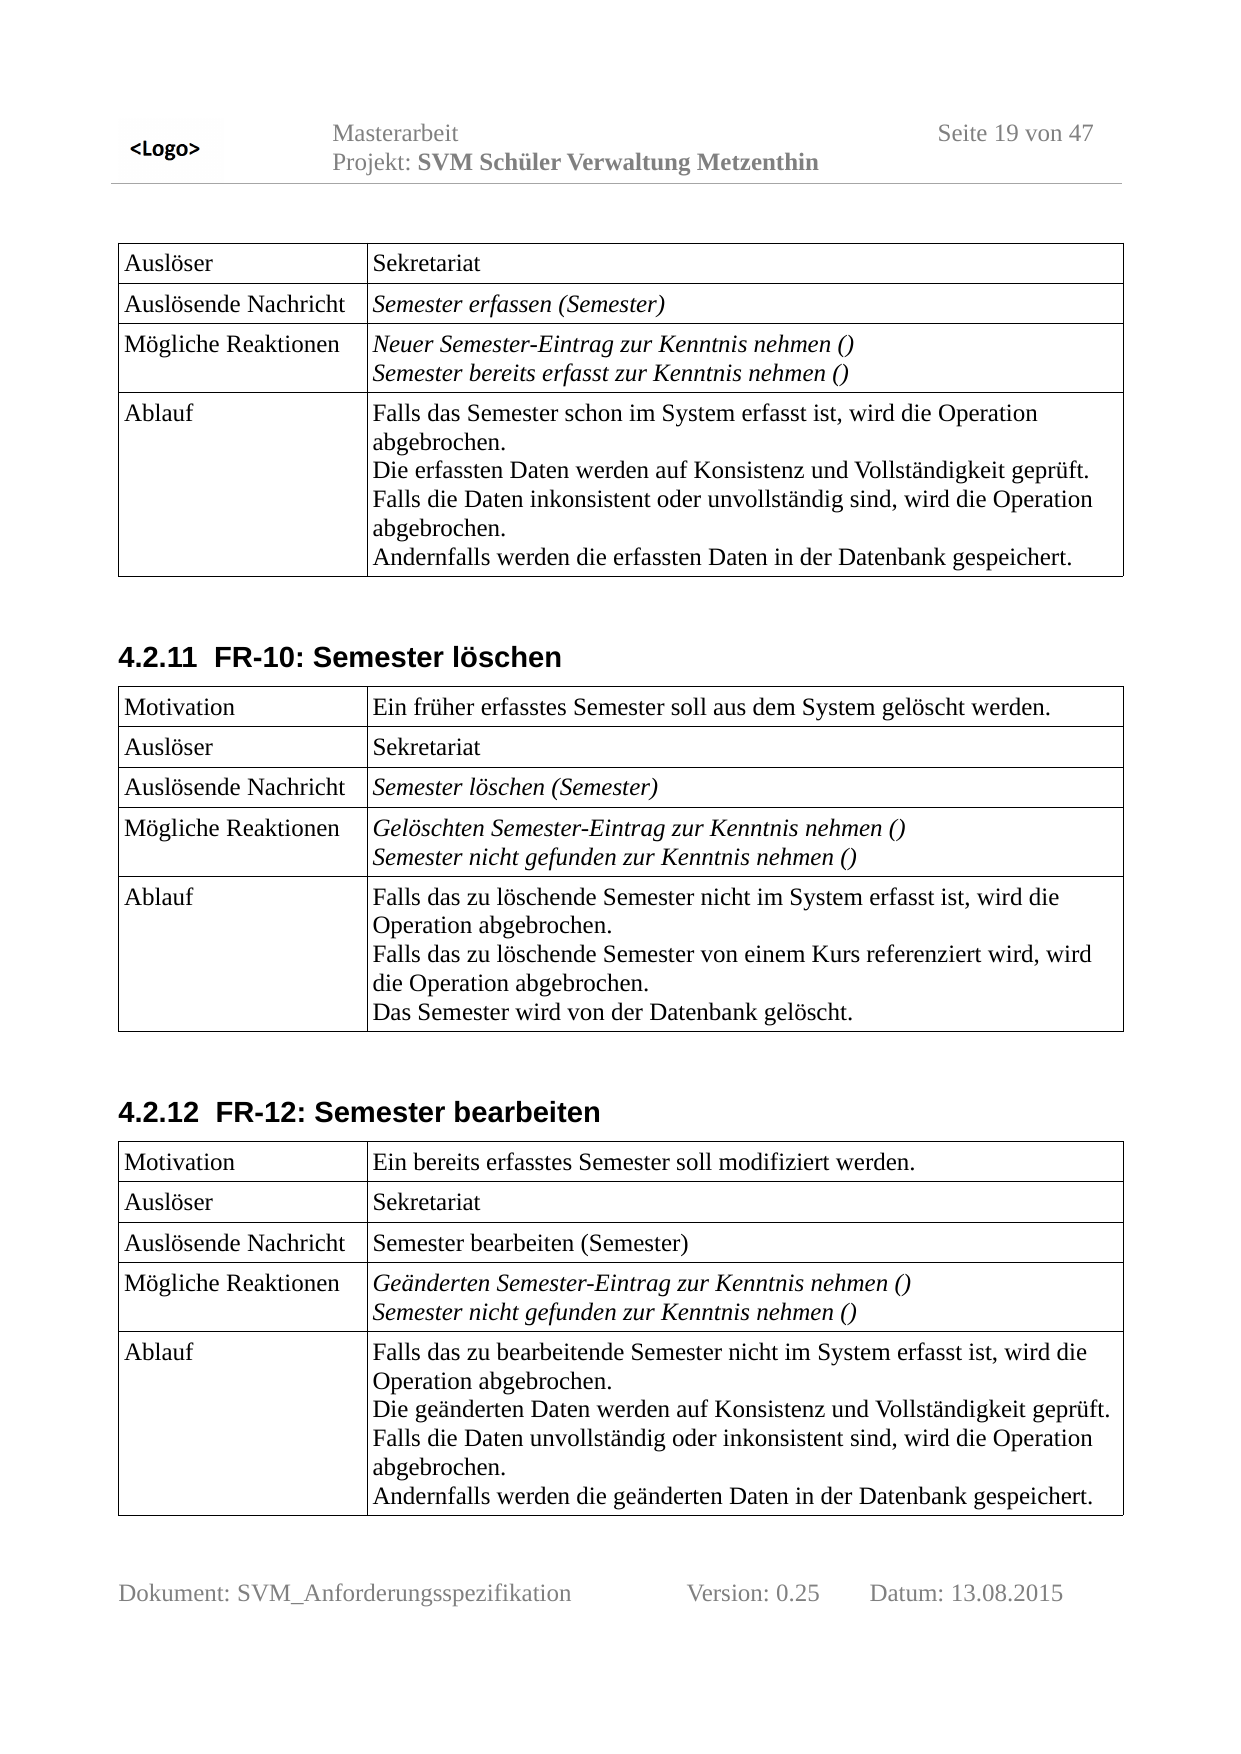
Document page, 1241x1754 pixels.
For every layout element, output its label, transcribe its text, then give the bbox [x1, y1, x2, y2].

table_header Motivation [119, 1142, 367, 1181]
table_cell Auslöser [119, 1182, 367, 1222]
table_cell Falls das Semester schon im System erfasst ist, wird die Operation abgebrochen. Die erfassten Daten werden auf Konsistenz und Vollständigkeit geprüft. Falls die Daten inkonsistent oder unvollständig sind, wird die Operation abgebrochen. Andernfalls werden die erfassten Daten in der Datenbank gespeichert. [368, 393, 1123, 576]
table_cell Semester erfassen (Semester) [368, 284, 1123, 323]
table_cell Ablauf [119, 877, 367, 1031]
table_cell Semester bearbeiten (Semester) [368, 1223, 1123, 1262]
table_cell Auslöser [119, 727, 367, 767]
table_cell Auslösende Nachricht [119, 768, 367, 807]
table_cell Auslösende Nachricht [119, 284, 367, 323]
table_cell Gelöschten Semester-Eintrag zur Kenntnis nehmen () Semester nicht gefunden zur Kenntnis nehmen () [368, 808, 1123, 876]
table_header Ein früher erfasstes Semester soll aus dem System gelöscht werden. [368, 687, 1123, 726]
table_cell Sekretariat [368, 1182, 1123, 1222]
subtitle FR-12: Semester bearbeiten [118, 1095, 1122, 1129]
table_cell Mögliche Reaktionen [119, 324, 367, 392]
table_cell Semester löschen (Semester) [368, 768, 1123, 807]
table_cell Sekretariat [368, 244, 1123, 283]
table_header Motivation [119, 687, 367, 726]
subtitle FR-10: Semester löschen [118, 640, 1122, 673]
table_cell Auslöser [119, 244, 367, 283]
table_cell Neuer Semester-Eintrag zur Kenntnis nehmen () Semester bereits erfasst zur Kenntnis nehmen () [368, 324, 1123, 392]
table_cell Geänderten Semester-Eintrag zur Kenntnis nehmen () Semester nicht gefunden zur Kenntnis nehmen () [368, 1263, 1123, 1331]
table_cell Mögliche Reaktionen [119, 1263, 367, 1331]
table_cell Mögliche Reaktionen [119, 808, 367, 876]
table_cell Ablauf [119, 393, 367, 576]
table_cell Falls das zu löschende Semester nicht im System erfasst ist, wird die Operation abgebrochen. Falls das zu löschende Semester von einem Kurs referenziert wird, wird die Operation abgebrochen. Das Semester wird von der Datenbank gelöscht. [368, 877, 1123, 1031]
table_cell Falls das zu bearbeitende Semester nicht im System erfasst ist, wird die Operation abgebrochen. Die geänderten Daten werden auf Konsistenz und Vollständigkeit geprüft. Falls die Daten unvollständig oder inkonsistent sind, wird die Operation abgebrochen. Andernfalls werden die geänderten Daten in der Datenbank gespeichert. [368, 1332, 1123, 1515]
table_cell Sekretariat [368, 727, 1123, 767]
table_header Ein bereits erfasstes Semester soll modifiziert werden. [368, 1142, 1123, 1181]
picture [118, 118, 224, 183]
table_cell Auslösende Nachricht [119, 1223, 367, 1262]
table_cell Ablauf [119, 1332, 367, 1515]
